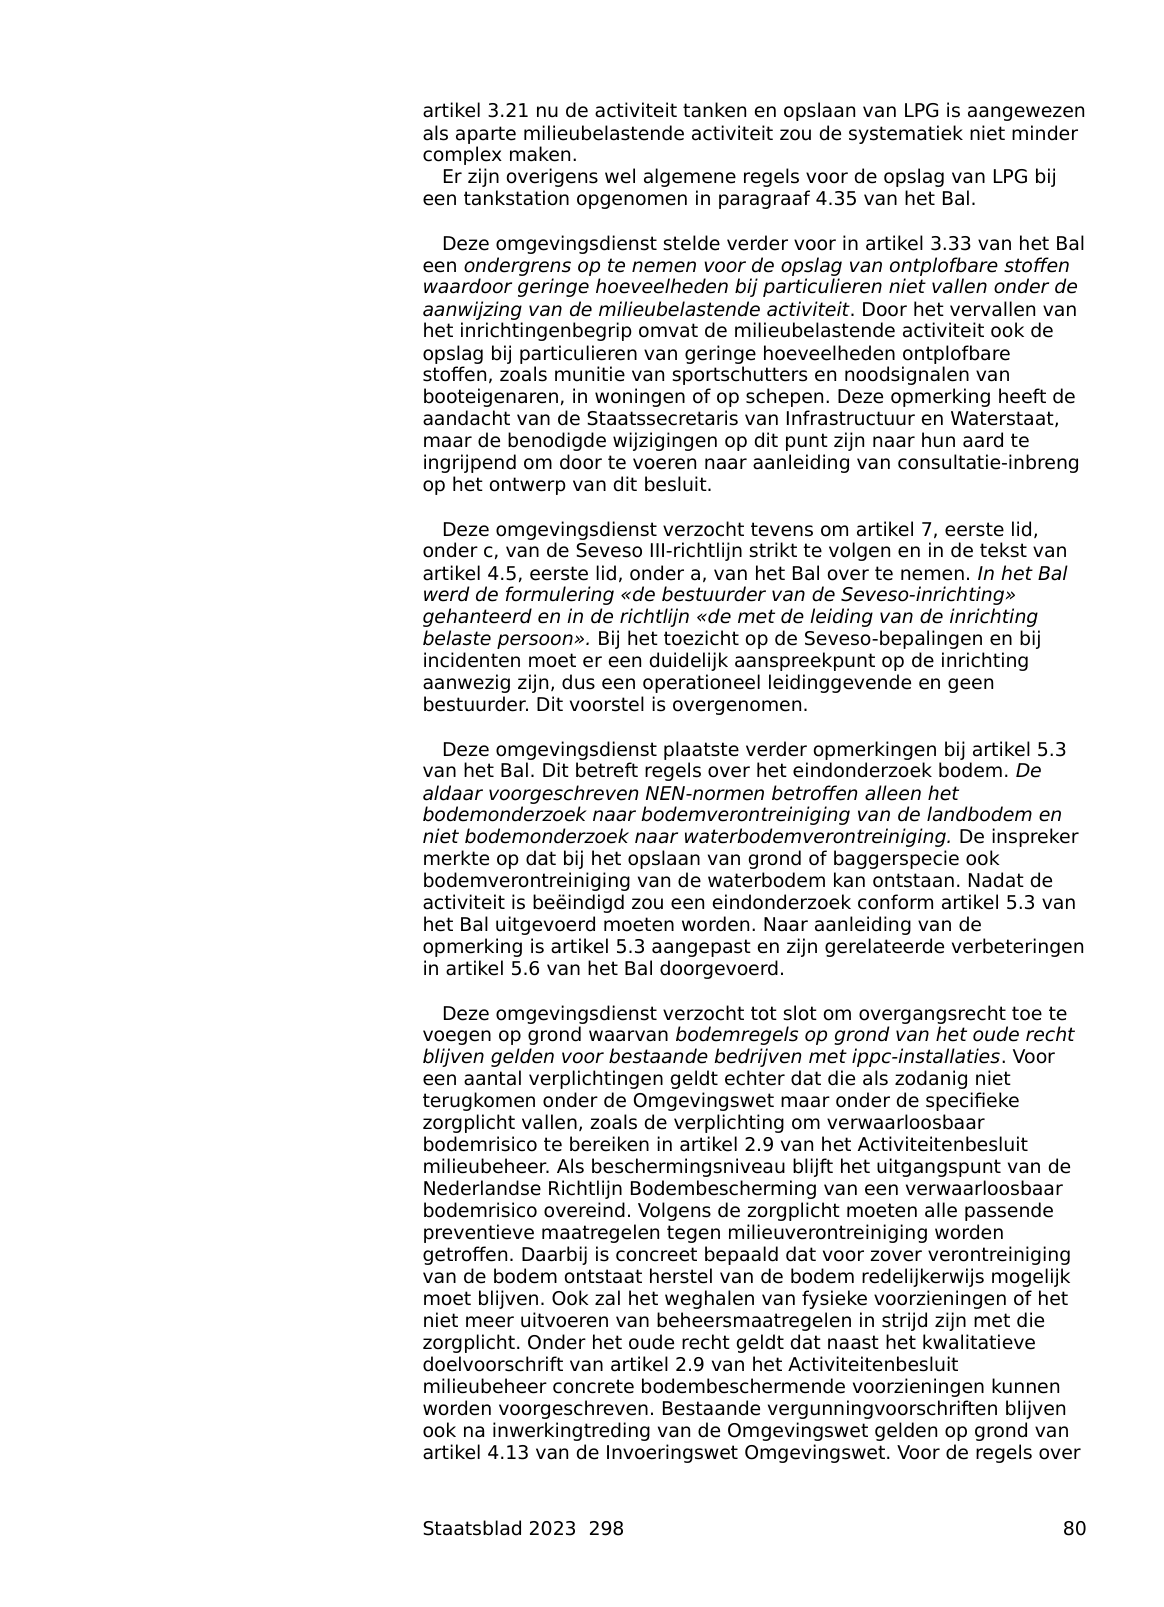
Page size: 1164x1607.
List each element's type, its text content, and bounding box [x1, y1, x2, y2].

text artikel 3.21 nu de activiteit tanken en opslaan van LPG is aangewezen als aparte milieubelastende activiteit zou de systematiek niet minder complex maken. [422, 100, 1087, 166]
text Deze omgevingsdienst stelde verder voor in artikel 3.33 van het Bal een ondergrens op te nemen voor de opslag van ontplofbare stoffen waardoor geringe hoeveelheden bij particulieren niet vallen onder de aanwijzing van de milieubelastende activiteit. Door het vervallen van het inrichtingenbegrip omvat de milieubelastende activiteit ook de opslag bij particulieren van geringe hoeveelheden ontplofbare stoffen, zoals munitie van sportschutters en noodsignalen van booteigenaren, in woningen of op schepen. Deze opmerking heeft de aandacht van de Staatssecretaris van Infrastructuur en Waterstaat, maar de benodigde wijzigingen op dit punt zijn naar hun aard te ingrijpend om door te voeren naar aanleiding van consultatie-inbreng op het ontwerp van dit besluit. [422, 232, 1087, 496]
text Deze omgevingsdienst plaatste verder opmerkingen bij artikel 5.3 van het Bal. Dit betreft regels over het eindonderzoek bodem. De aldaar voorgeschreven NEN-normen betroffen alleen het bodemonderzoek naar bodemverontreiniging van de landbodem en niet bodemonderzoek naar waterbodemverontreiniging. De inspreker merkte op dat bij het opslaan van grond of baggerspecie ook bodemverontreiniging van de waterbodem kan ontstaan. Nadat de activiteit is beëindigd zou een eindonderzoek conform artikel 5.3 van het Bal uitgevoerd moeten worden. Naar aanleiding van de opmerking is artikel 5.3 aangepast en zijn gerelateerde verbeteringen in artikel 5.6 van het Bal doorgevoerd. [422, 738, 1087, 980]
text Deze omgevingsdienst verzocht tot slot om overgangsrecht toe te voegen op grond waarvan bodemregels op grond van het oude recht blijven gelden voor bestaande bedrijven met ippc-installaties. Voor een aantal verplichtingen geldt echter dat die als zodanig niet terugkomen onder de Omgevingswet maar onder de specifieke zorgplicht vallen, zoals de verplichting om verwaarloosbaar bodemrisico te bereiken in artikel 2.9 van het Activiteitenbesluit milieubeheer. Als beschermingsniveau blijft het uitgangspunt van de Nederlandse Richtlijn Bodembescherming van een verwaarloosbaar bodemrisico overeind. Volgens de zorgplicht moeten alle passende preventieve maatregelen tegen milieuverontreiniging worden getroffen. Daarbij is concreet bepaald dat voor zover verontreiniging van de bodem ontstaat herstel van de bodem redelijkerwijs mogelijk moet blijven. Ook zal het weghalen van fysieke voorzieningen of het niet meer uitvoeren van beheersmaatregelen in strijd zijn met die zorgplicht. Onder het oude recht geldt dat naast het kwalitatieve doelvoorschrift van artikel 2.9 van het Activiteitenbesluit milieubeheer concrete bodembeschermende voorzieningen kunnen worden voorgeschreven. Bestaande vergunningvoorschriften blijven ook na inwerkingtreding van de Omgevingswet gelden op grond van artikel 4.13 van de Invoeringswet Omgevingswet. Voor de regels over [422, 1002, 1087, 1464]
text Er zijn overigens wel algemene regels voor de opslag van LPG bij een tankstation opgenomen in paragraaf 4.35 van het Bal. [422, 166, 1087, 210]
text Deze omgevingsdienst verzocht tevens om artikel 7, eerste lid, onder c, van de Seveso III-richtlijn strikt te volgen en in de tekst van artikel 4.5, eerste lid, onder a, van het Bal over te nemen. In het Bal werd de formulering «de bestuurder van de Seveso-inrichting» gehanteerd en in de richtlijn «de met de leiding van de inrichting belaste persoon». Bij het toezicht op de Seveso-bepalingen en bij incidenten moet er een duidelijk aanspreekpunt op de inrichting aanwezig zijn, dus een operationeel leidinggevende en geen bestuurder. Dit voorstel is overgenomen. [422, 518, 1087, 716]
